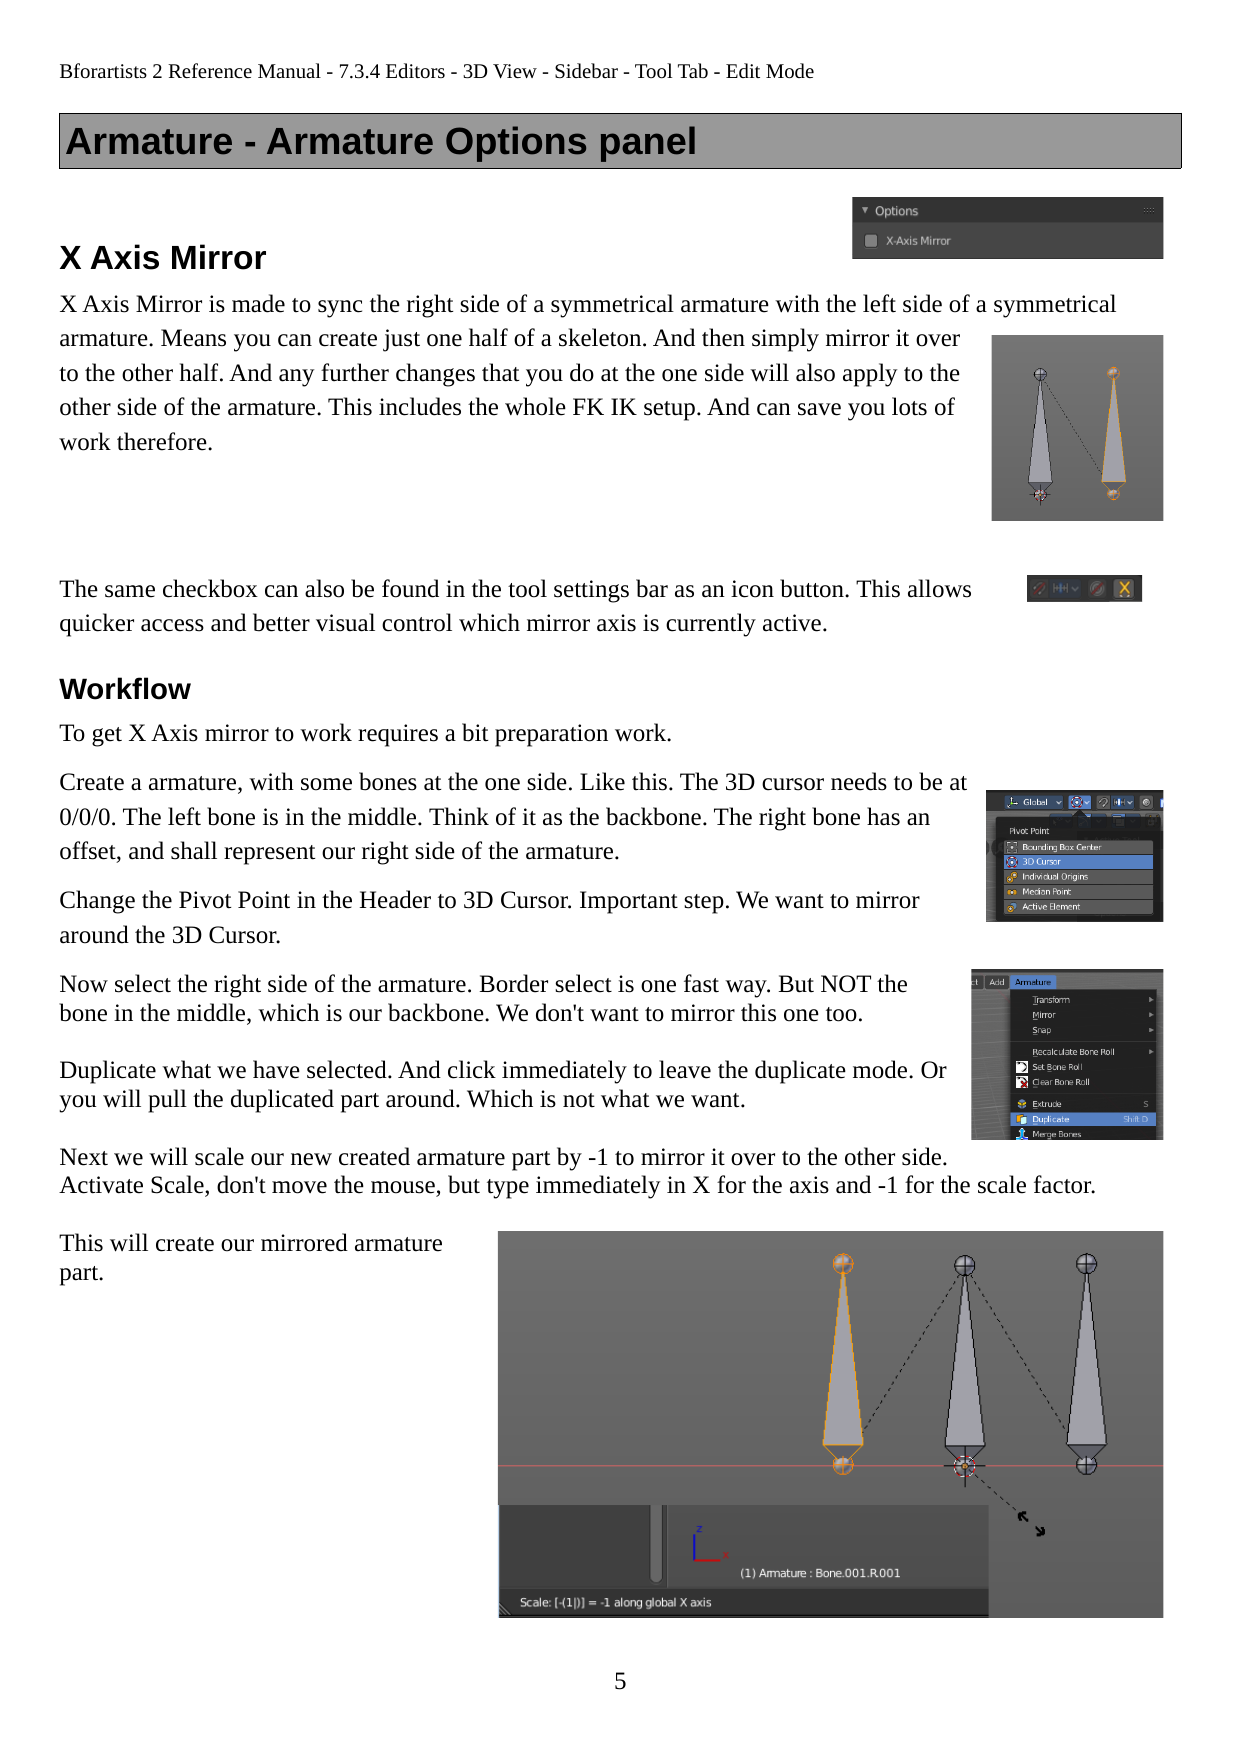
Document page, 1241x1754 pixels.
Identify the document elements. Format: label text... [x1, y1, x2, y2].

text Next we will scale our new created armature part by -1 to mirror it over to the other side. Activate Scale, don't move the mouse, but type immediately in X for the axis and -1 for the scale factor. [59, 1142, 1181, 1199]
text This will create our mirrored armature part. [59, 1228, 1181, 1285]
picture [991, 335, 1164, 521]
text To get X Axis mirror to work requires a bit preparation work. [59, 718, 1181, 747]
text The same checkbox can also be found in the tool settings bar as an icon button. This allows quicker access and better visual control which mirror axis is currently active. [59, 574, 1181, 637]
subtitle X Axis Mirror [59, 238, 1181, 276]
text X Axis Mirror is made to sync the right side of a symmetrical armature with the left side of a symmetrical armature. Means you can create just one half of a skeleton. And then simply mirror it over to the other half. And any further changes that you do at the one side will also apply to the other side of the armature. This includes the whole FK IK setup. And can save you lots of work therefore. [59, 289, 1181, 456]
picture [971, 969, 1164, 1140]
text Change the Pivot Point in the Header to 3D Cursor. Important step. We want to mirror around the 3D Cursor. [59, 886, 1181, 949]
text Now select the right side of the armature. Border select is one fast way. But NOT the bone in the middle, which is our backbone. We don't want to mirror this one too. [59, 969, 971, 1027]
picture [986, 790, 1164, 922]
text Duplicate what we have selected. And click immediately to leave the duplicate mode. Or you will pull the duplicated part around. Which is not what we want. [59, 1055, 971, 1113]
picture [852, 197, 1164, 259]
table_header Armature - Armature Options panel [60, 114, 1181, 168]
text Create a armature, with some bones at the one side. Like this. The 3D cursor needs to be at 0/0/0. The left bone is in the middle. Think of it as the backbone. The right bone has an offset, and shall represent our right side of the armature. [59, 767, 1181, 865]
subtitle Workflow [59, 672, 1181, 706]
picture [1027, 575, 1143, 602]
picture [497, 1231, 1164, 1618]
